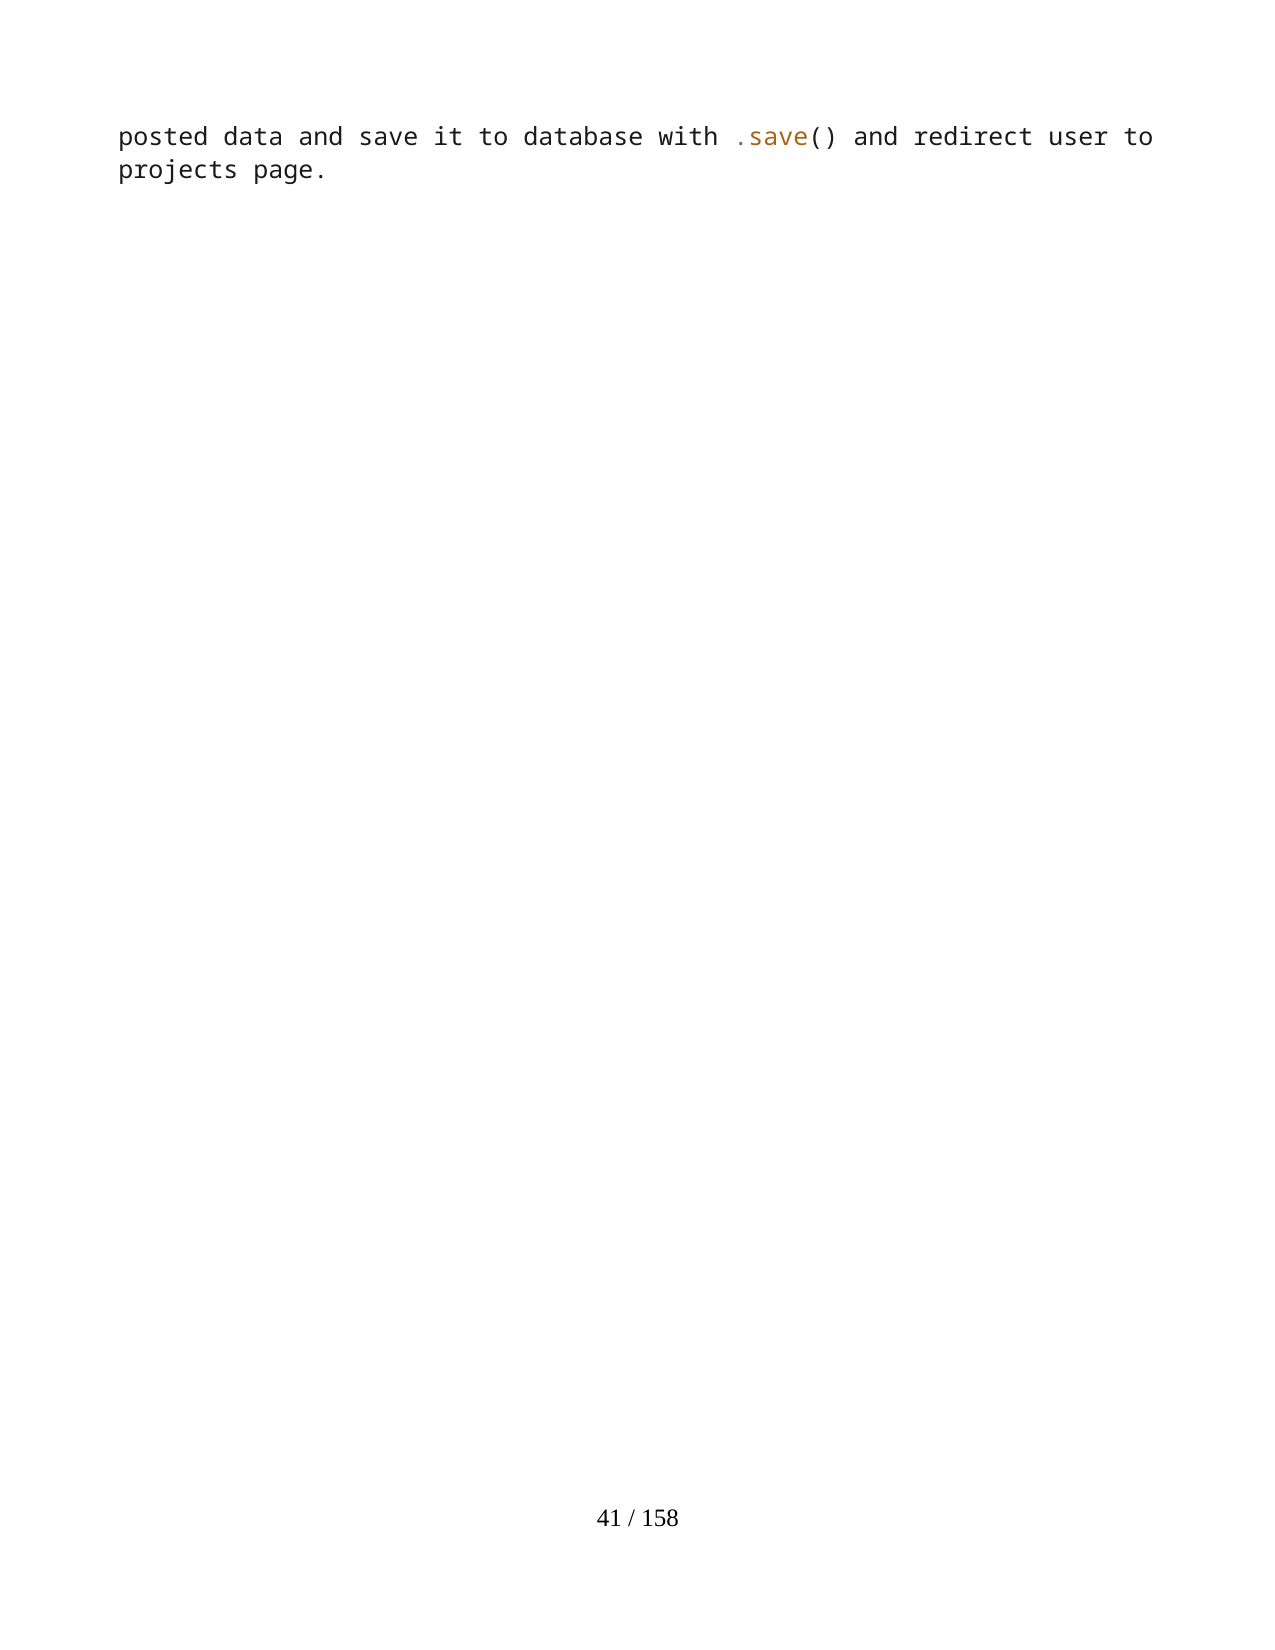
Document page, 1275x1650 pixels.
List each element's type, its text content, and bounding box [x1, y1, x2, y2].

text posted data and save it to database with .save() and redirect user to projects page. [118, 118, 1157, 186]
